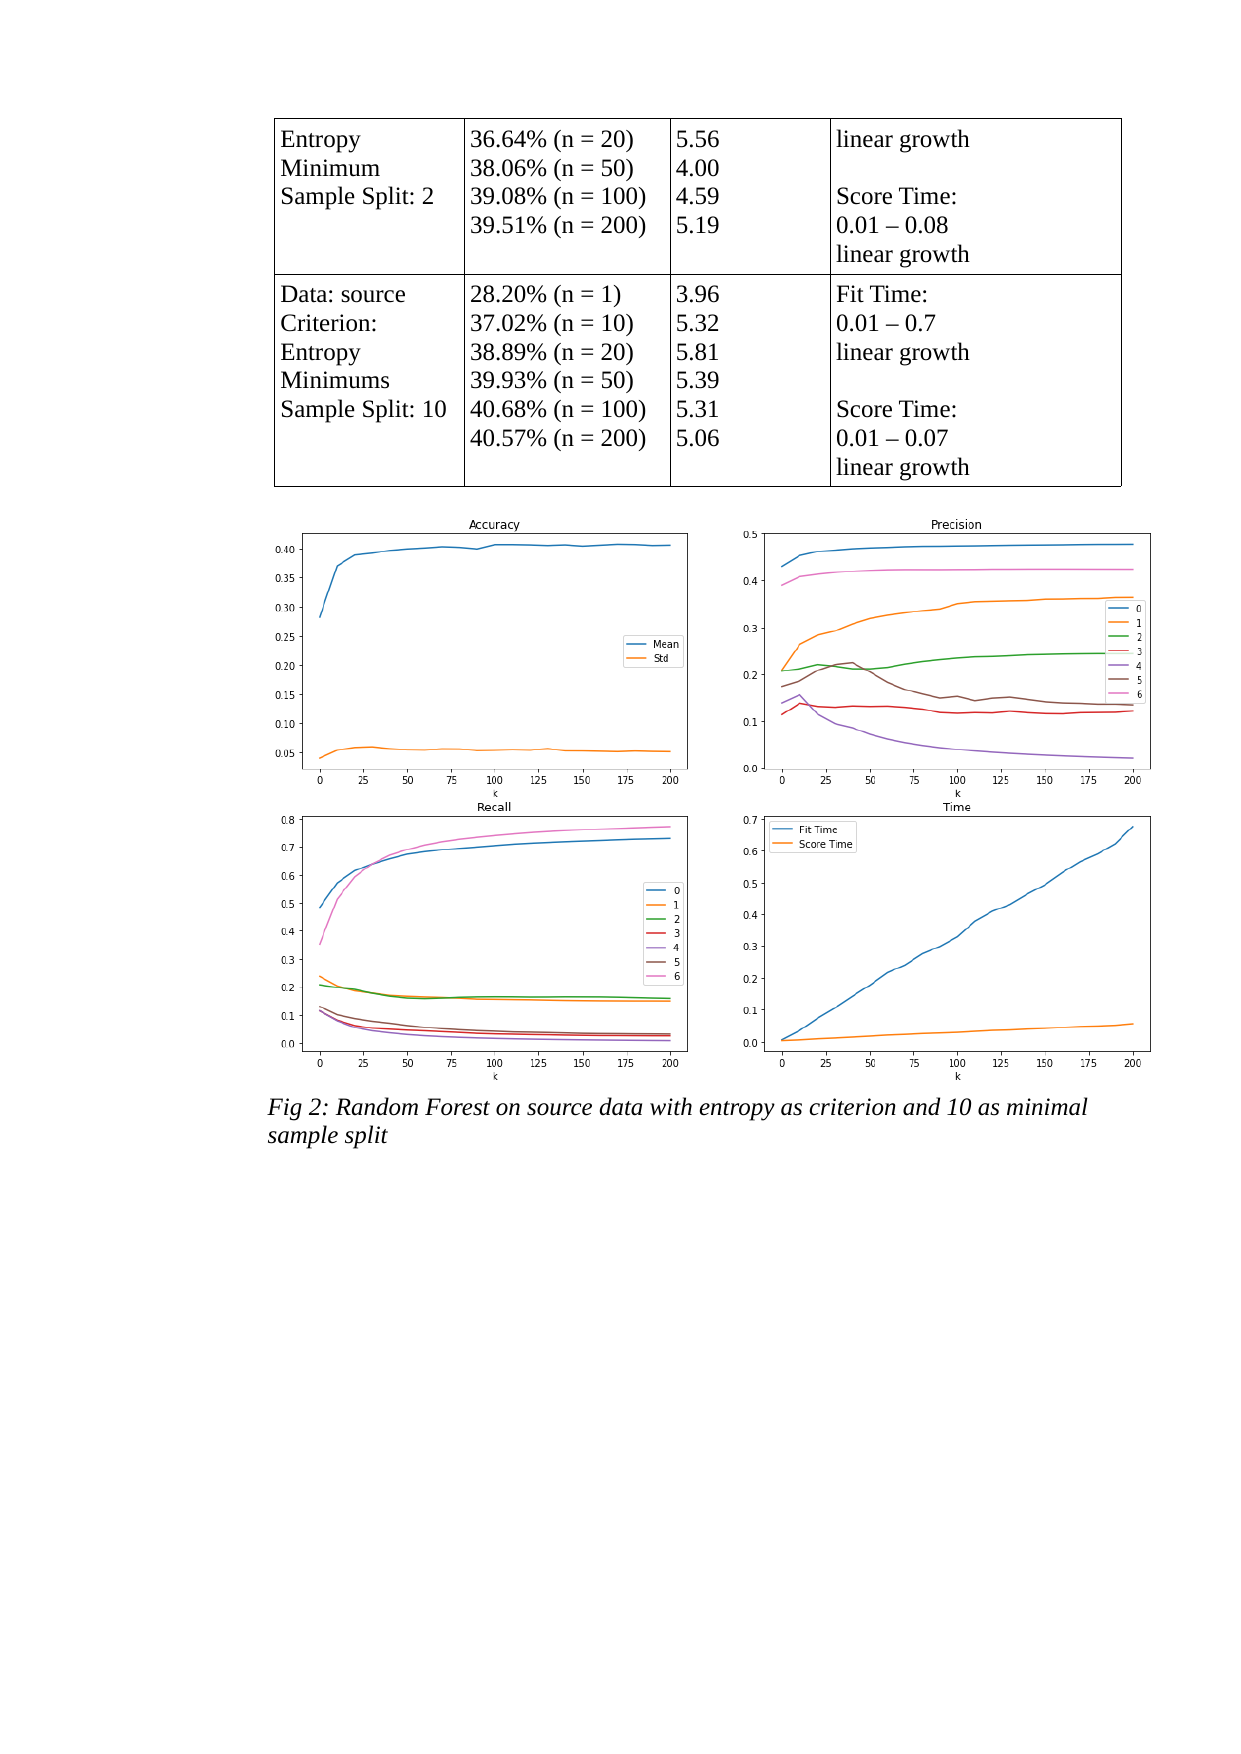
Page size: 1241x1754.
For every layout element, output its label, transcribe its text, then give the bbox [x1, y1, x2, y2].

table_cell 36.64% (n = 20) 38.06% (n = 50) 39.08% (n = 100) 39.51% (n = 200) [465, 119, 670, 273]
table_cell Entropy Minimum Sample Split: 2 [275, 119, 464, 273]
table_cell linear growth Score Time: 0.01 – 0.08 linear growth [831, 119, 1121, 273]
table_cell Data: source Criterion: Entropy Minimums Sample Split: 10 [275, 275, 464, 486]
table_cell 28.20% (n = 1) 37.02% (n = 10) 38.89% (n = 20) 39.93% (n = 50) 40.68% (n = 100) 40.57% (n = 200) [465, 275, 670, 486]
table_cell 5.56 4.00 4.59 5.19 [671, 119, 830, 273]
list Fig 2: Random Forest on source data with entropy as criterion and 10 as minimal sample split [267, 1087, 1159, 1149]
picture [267, 512, 1159, 1087]
table_cell Fit Time: 0.01 – 0.7 linear growth Score Time: 0.01 – 0.07 linear growth [831, 275, 1121, 486]
table_cell 3.96 5.32 5.81 5.39 5.31 5.06 [671, 275, 830, 486]
